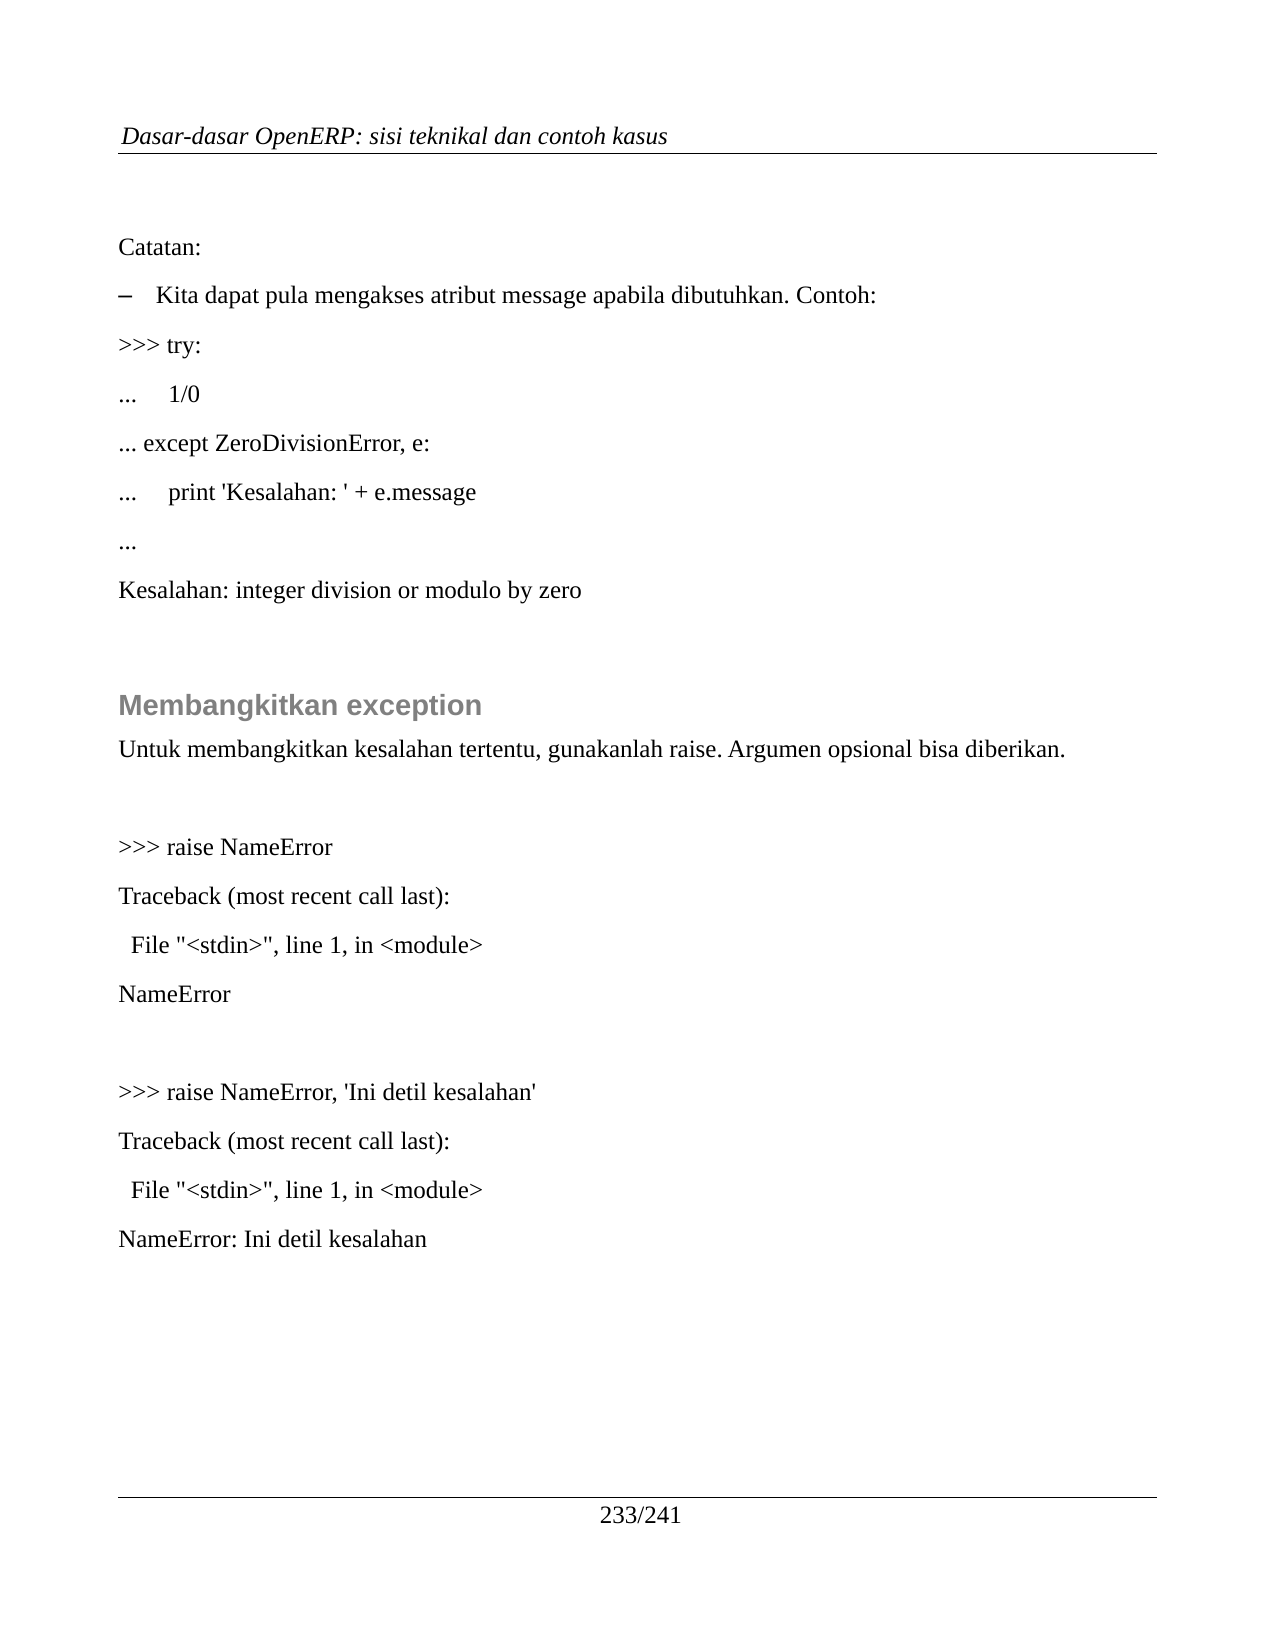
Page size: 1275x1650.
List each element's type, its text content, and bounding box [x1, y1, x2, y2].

subtitle Membangkitkan exception [118, 688, 1157, 721]
text ... [118, 526, 1157, 555]
text ... except ZeroDivisionError, e: [118, 428, 1157, 457]
text >>> raise NameError [118, 832, 1157, 861]
text ... 1/0 [118, 379, 1157, 407]
text File "<stdin>", line 1, in <module> [118, 1175, 1157, 1204]
text ... print 'Kesalahan: ' + e.message [118, 477, 1157, 506]
text Catatan: [118, 232, 1157, 260]
text Untuk membangkitkan kesalahan tertentu, gunakanlah raise. Argumen opsional bisa diberikan. [118, 734, 1157, 762]
text >>> try: [118, 330, 1157, 358]
text File "<stdin>", line 1, in <module> [118, 930, 1157, 959]
list Kita dapat pula mengakses atribut message apabila dibutuhkan. Contoh: [118, 281, 1157, 309]
text >>> raise NameError, 'Ini detil kesalahan' [118, 1077, 1157, 1106]
text Traceback (most recent call last): [118, 1126, 1157, 1155]
text NameError: Ini detil kesalahan [118, 1224, 1157, 1253]
text Traceback (most recent call last): [118, 881, 1157, 910]
text Kesalahan: integer division or modulo by zero [118, 575, 1157, 604]
text NameError [118, 979, 1157, 1008]
